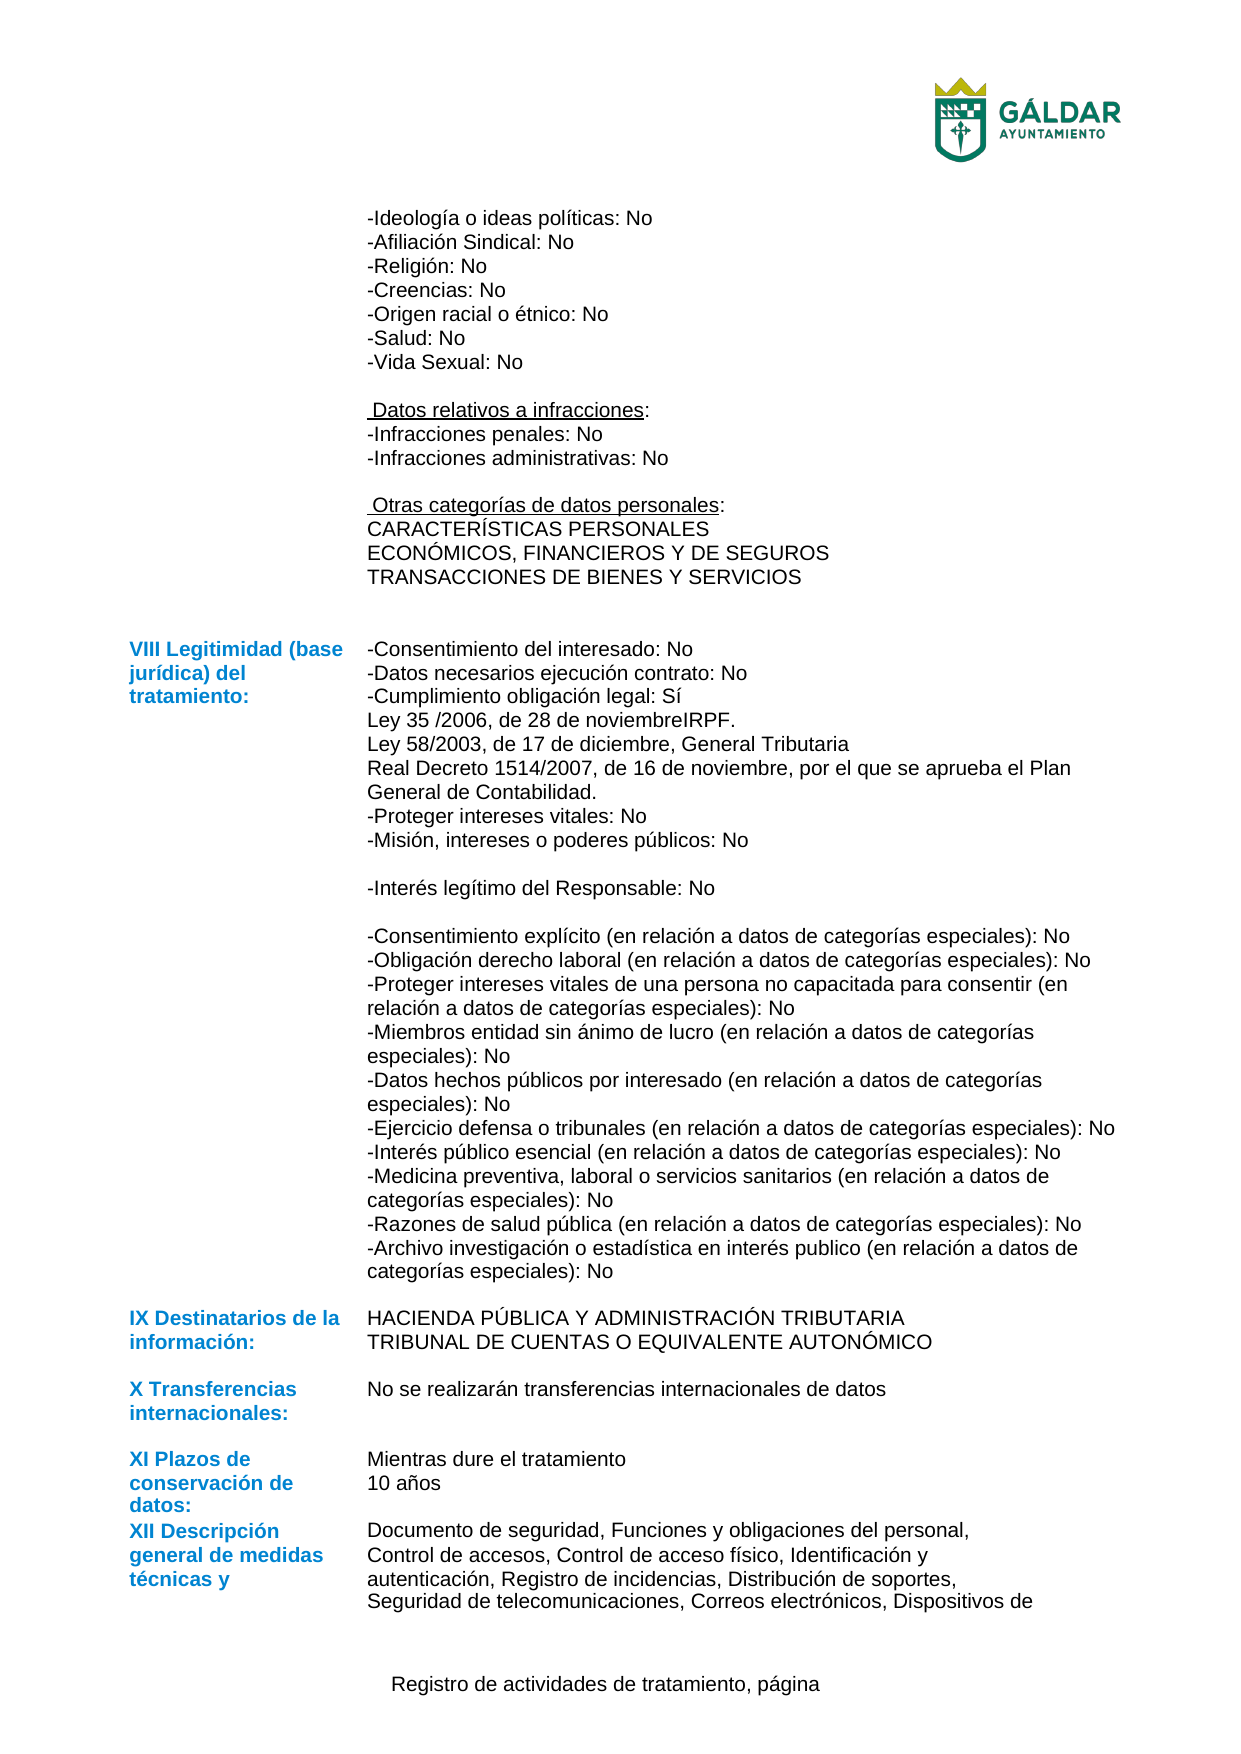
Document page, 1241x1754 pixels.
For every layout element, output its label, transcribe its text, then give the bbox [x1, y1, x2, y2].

table_header [108, 206, 355, 613]
table_cell Documento de seguridad, Funciones y obligaciones del personal, Control de accesos, Control de acceso físico, Identificación y autenticación, Registro de incidencias, Distribución de soportes, Seguridad de telecomunicaciones, Correos electrónicos, Dispositivos de [355, 1519, 1131, 1613]
table_cell -Consentimiento del interesado: No -Datos necesarios ejecución contrato: No -Cumplimiento obligación legal: Sí Ley 35 /2006, de 28 de noviembreIRPF. Ley 58/2003, de 17 de diciembre, General Tributaria Real Decreto 1514/2007, de 16 de noviembre, por el que se aprueba el Plan General de Contabilidad. -Proteger intereses vitales: No -Misión, intereses o poderes públicos: No -Interés legítimo del Responsable: No -Consentimiento explícito (en relación a datos de categorías especiales): No -Obligación derecho laboral (en relación a datos de categorías especiales): No -Proteger intereses vitales de una persona no capacitada para consentir (en relación a datos de categorías especiales): No -Miembros entidad sin ánimo de lucro (en relación a datos de categorías especiales): No -Datos hechos públicos por interesado (en relación a datos de categorías especiales): No -Ejercicio defensa o tribunales (en relación a datos de categorías especiales): No -Interés público esencial (en relación a datos de categorías especiales): No -Medicina preventiva, laboral o servicios sanitarios (en relación a datos de categorías especiales): No -Razones de salud pública (en relación a datos de categorías especiales): No -Archivo investigación o estadística en interés publico (en relación a datos de categorías especiales): No [355, 613, 1131, 1294]
picture [932, 75, 1122, 164]
table_cell VIII Legitimidad (base jurídica) del tratamiento: [108, 613, 355, 1294]
table_cell XII Descripción general de medidas técnicas y [108, 1519, 355, 1613]
table_cell Mientras dure el tratamiento 10 años [355, 1436, 1131, 1519]
table_cell IX Destinatarios de la información: [108, 1294, 355, 1365]
table_cell HACIENDA PÚBLICA Y ADMINISTRACIÓN TRIBUTARIA TRIBUNAL DE CUENTAS O EQUIVALENTE AUTONÓMICO [355, 1294, 1131, 1365]
table_cell X Transferencias internacionales: [108, 1365, 355, 1436]
table_cell No se realizarán transferencias internacionales de datos [355, 1365, 1131, 1436]
table_header -Ideología o ideas políticas: No -Afiliación Sindical: No -Religión: No -Creencias: No -Origen racial o étnico: No -Salud: No -Vida Sexual: No Datos relativos a infracciones: -Infracciones penales: No -Infracciones administrativas: No Otras categorías de datos personales: CARACTERÍSTICAS PERSONALES ECONÓMICOS, FINANCIEROS Y DE SEGUROS TRANSACCIONES DE BIENES Y SERVICIOS [355, 206, 1131, 613]
table_cell XI Plazos de conservación de datos: [108, 1436, 355, 1519]
